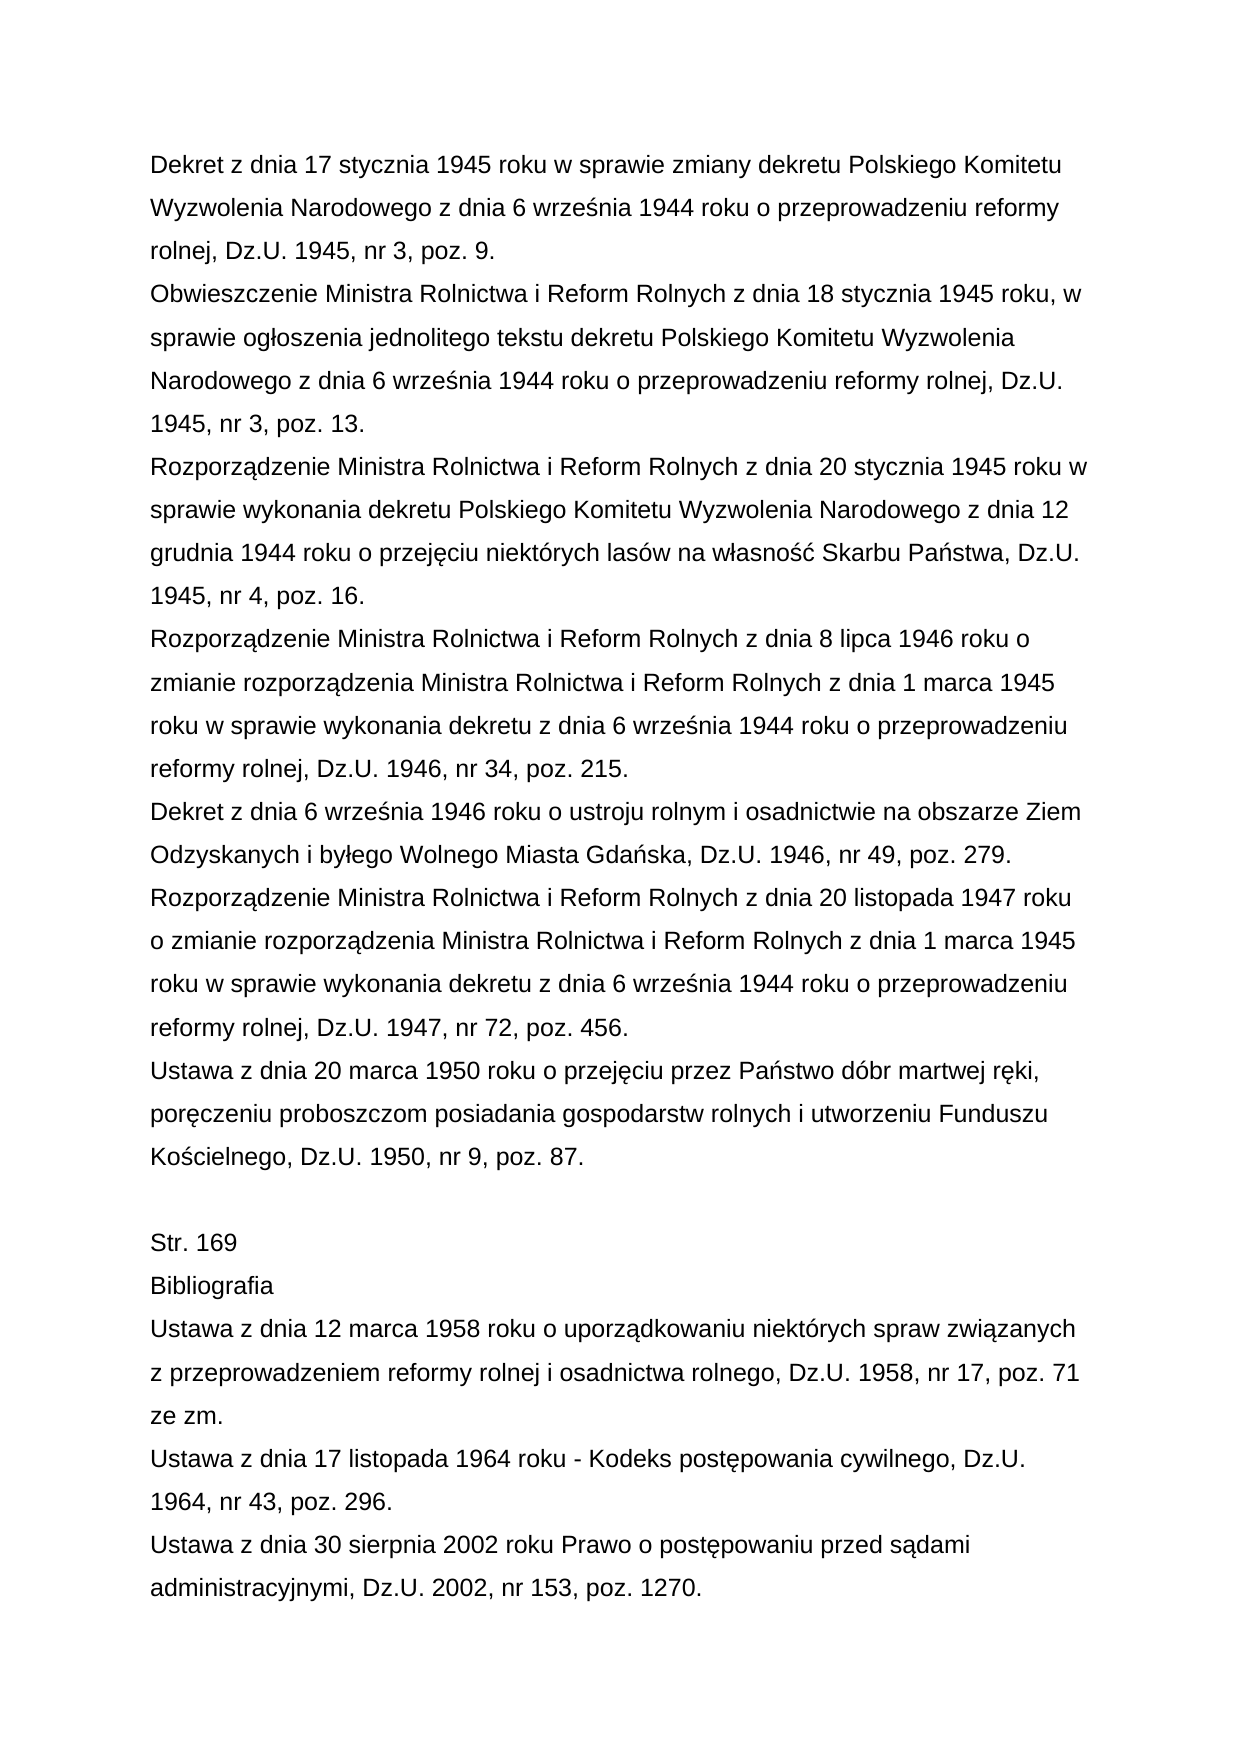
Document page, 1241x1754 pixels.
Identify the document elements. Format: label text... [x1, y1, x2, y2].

text Ustawa z dnia 30 sierpnia 2002 roku Prawo o postępowaniu przed sądami administracyjnymi, Dz.U. 2002, nr 153, poz. 1270. [150, 1530, 1090, 1602]
text Rozporządzenie Ministra Rolnictwa i Reform Rolnych z dnia 20 listopada 1947 roku o zmianie rozporządzenia Ministra Rolnictwa i Reform Rolnych z dnia 1 marca 1945 roku w sprawie wykonania dekretu z dnia 6 września 1944 roku o przeprowadzeniu reformy rolnej, Dz.U. 1947, nr 72, poz. 456. [150, 883, 1090, 1041]
text Ustawa z dnia 12 marca 1958 roku o uporządkowaniu niektórych spraw związanych z przeprowadzeniem reformy rolnej i osadnictwa rolnego, Dz.U. 1958, nr 17, poz. 71 ze zm. [150, 1314, 1090, 1429]
text Rozporządzenie Ministra Rolnictwa i Reform Rolnych z dnia 20 stycznia 1945 roku w sprawie wykonania dekretu Polskiego Komitetu Wyzwolenia Narodowego z dnia 12 grudnia 1944 roku o przejęciu niektórych lasów na własność Skarbu Państwa, Dz.U. 1945, nr 4, poz. 16. [150, 452, 1090, 610]
text Obwieszczenie Ministra Rolnictwa i Reform Rolnych z dnia 18 stycznia 1945 roku, w sprawie ogłoszenia jednolitego tekstu dekretu Polskiego Komitetu Wyzwolenia Narodowego z dnia 6 września 1944 roku o przeprowadzeniu reformy rolnej, Dz.U. 1945, nr 3, poz. 13. [150, 279, 1090, 437]
text Ustawa z dnia 20 marca 1950 roku o przejęciu przez Państwo dóbr martwej ręki, poręczeniu proboszczom posiadania gospodarstw rolnych i utworzeniu Funduszu Kościelnego, Dz.U. 1950, nr 9, poz. 87. [150, 1056, 1090, 1171]
text Dekret z dnia 17 stycznia 1945 roku w sprawie zmiany dekretu Polskiego Komitetu Wyzwolenia Narodowego z dnia 6 września 1944 roku o przeprowadzeniu reformy rolnej, Dz.U. 1945, nr 3, poz. 9. [150, 150, 1090, 265]
text Rozporządzenie Ministra Rolnictwa i Reform Rolnych z dnia 8 lipca 1946 roku o zmianie rozporządzenia Ministra Rolnictwa i Reform Rolnych z dnia 1 marca 1945 roku w sprawie wykonania dekretu z dnia 6 września 1944 roku o przeprowadzeniu reformy rolnej, Dz.U. 1946, nr 34, poz. 215. [150, 624, 1090, 782]
text Str. 169 [150, 1228, 1090, 1257]
text Dekret z dnia 6 września 1946 roku o ustroju rolnym i osadnictwie na obszarze Ziem Odzyskanych i byłego Wolnego Miasta Gdańska, Dz.U. 1946, nr 49, poz. 279. [150, 797, 1090, 869]
text Ustawa z dnia 17 listopada 1964 roku - Kodeks postępowania cywilnego, Dz.U. 1964, nr 43, poz. 296. [150, 1444, 1090, 1516]
text Bibliografia [150, 1271, 1090, 1300]
